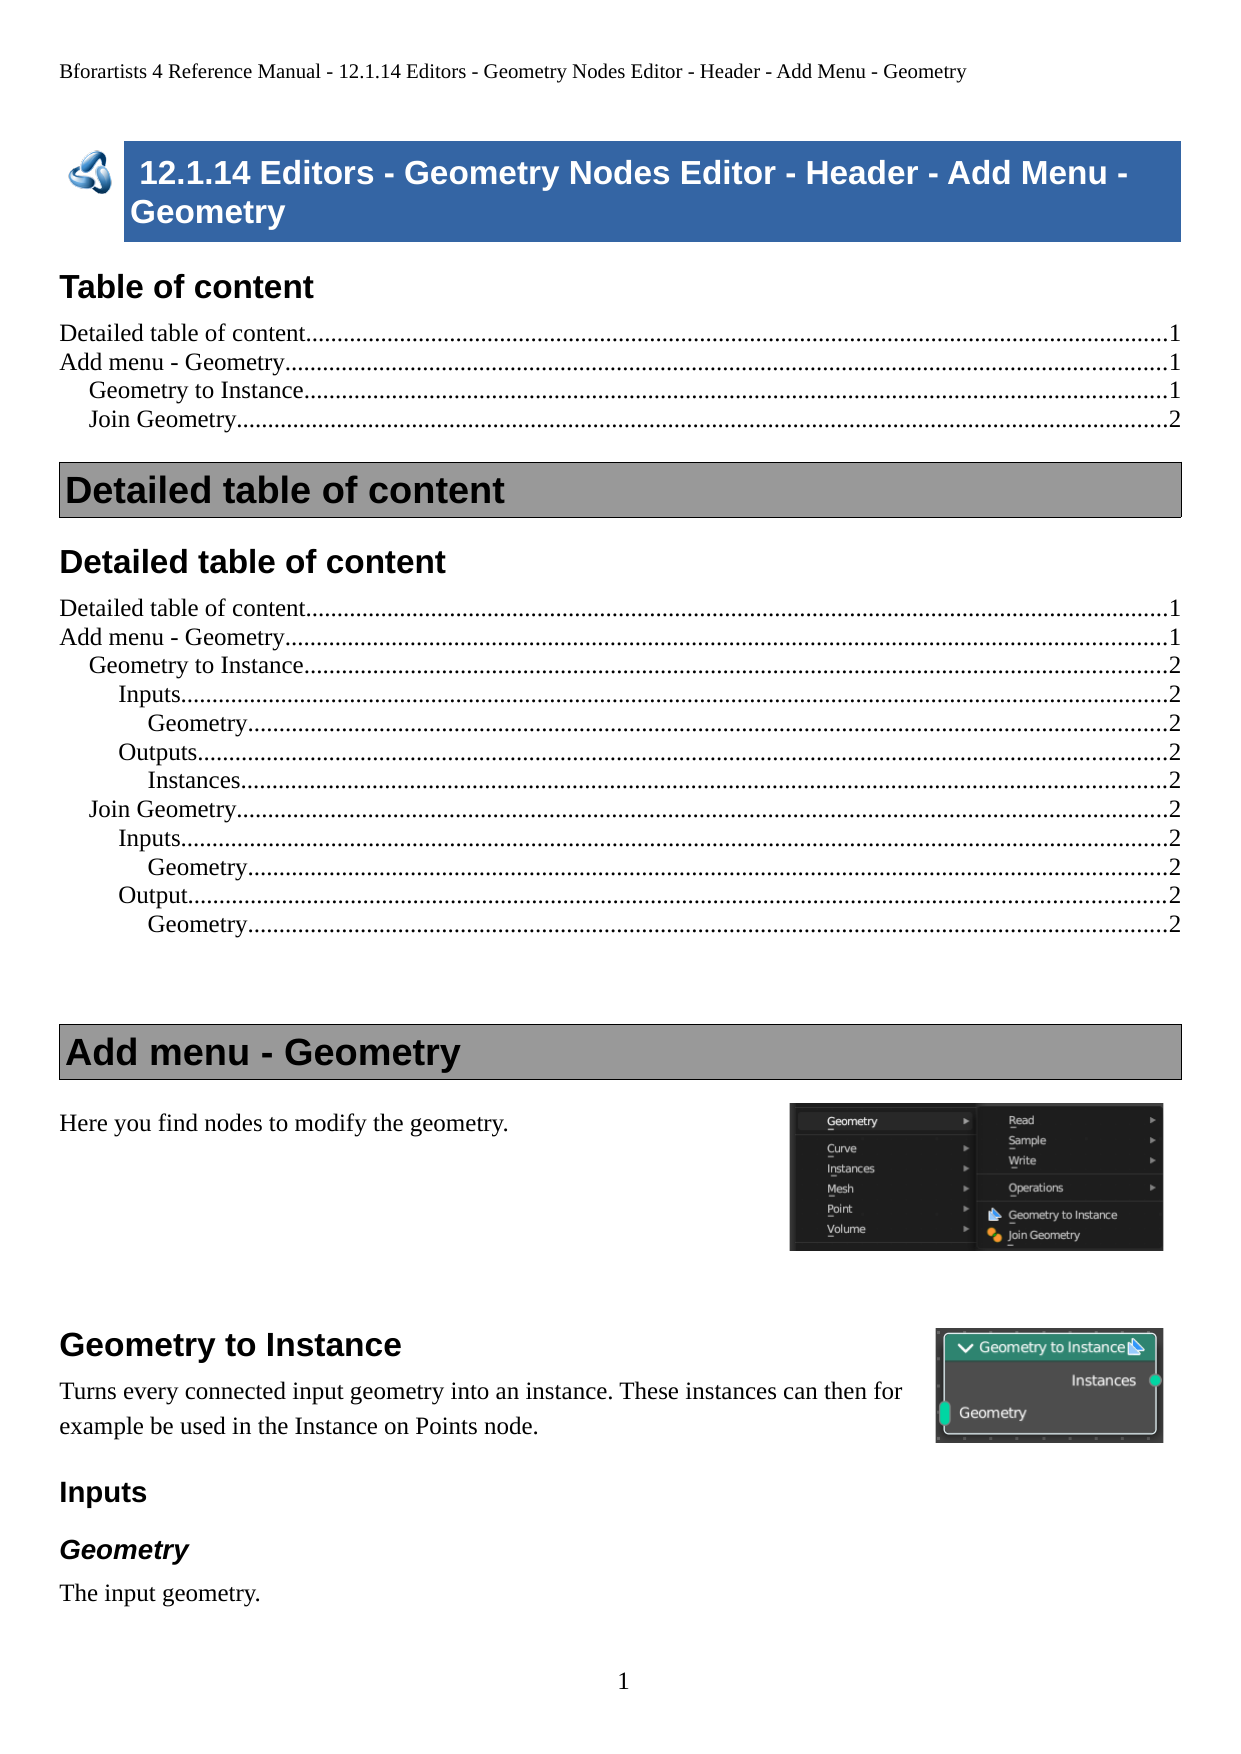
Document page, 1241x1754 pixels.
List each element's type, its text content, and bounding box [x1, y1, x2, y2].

text Geometry 2 [147, 708, 1181, 737]
picture [935, 1328, 1164, 1443]
text Instances 2 [147, 765, 1181, 794]
picture [789, 1103, 1164, 1251]
text Geometry to Instance 2 [88, 650, 1181, 679]
table_header Add menu - Geometry [60, 1025, 1181, 1079]
text Inputs 2 [118, 823, 1181, 852]
text Geometry 2 [147, 909, 1181, 938]
text Geometry 2 [147, 852, 1181, 880]
text Turns every connected input geometry into an instance. These instances can then for example be used in the Instance on Points node. [59, 1376, 935, 1440]
subtitle Geometry [59, 1533, 1181, 1565]
text Outputs 2 [118, 737, 1181, 765]
text The input geometry. [59, 1578, 1181, 1606]
picture [65, 147, 114, 197]
text Geometry to Instance 1 [88, 375, 1181, 404]
table_header [59, 141, 124, 242]
text Here you find nodes to modify the geometry. [59, 1108, 789, 1137]
text Inputs 2 [118, 679, 1181, 708]
table_header 12.1.14 Editors - Geometry Nodes Editor - Header - Add Menu - Geometry [124, 141, 1181, 242]
text Detailed table of content 1 [59, 593, 1181, 622]
table_header Detailed table of content [60, 463, 1181, 517]
text Add menu - Geometry 1 [59, 347, 1181, 375]
text Join Geometry 2 [88, 794, 1181, 823]
text Add menu - Geometry 1 [59, 622, 1181, 650]
text Detailed table of content 1 [59, 318, 1181, 347]
text Output 2 [118, 880, 1181, 909]
subtitle Inputs [59, 1474, 1181, 1508]
text Join Geometry 2 [88, 404, 1181, 433]
subtitle Table of content [59, 267, 1181, 305]
subtitle Detailed table of content [59, 542, 1181, 580]
subtitle Geometry to Instance [59, 1325, 1181, 1364]
